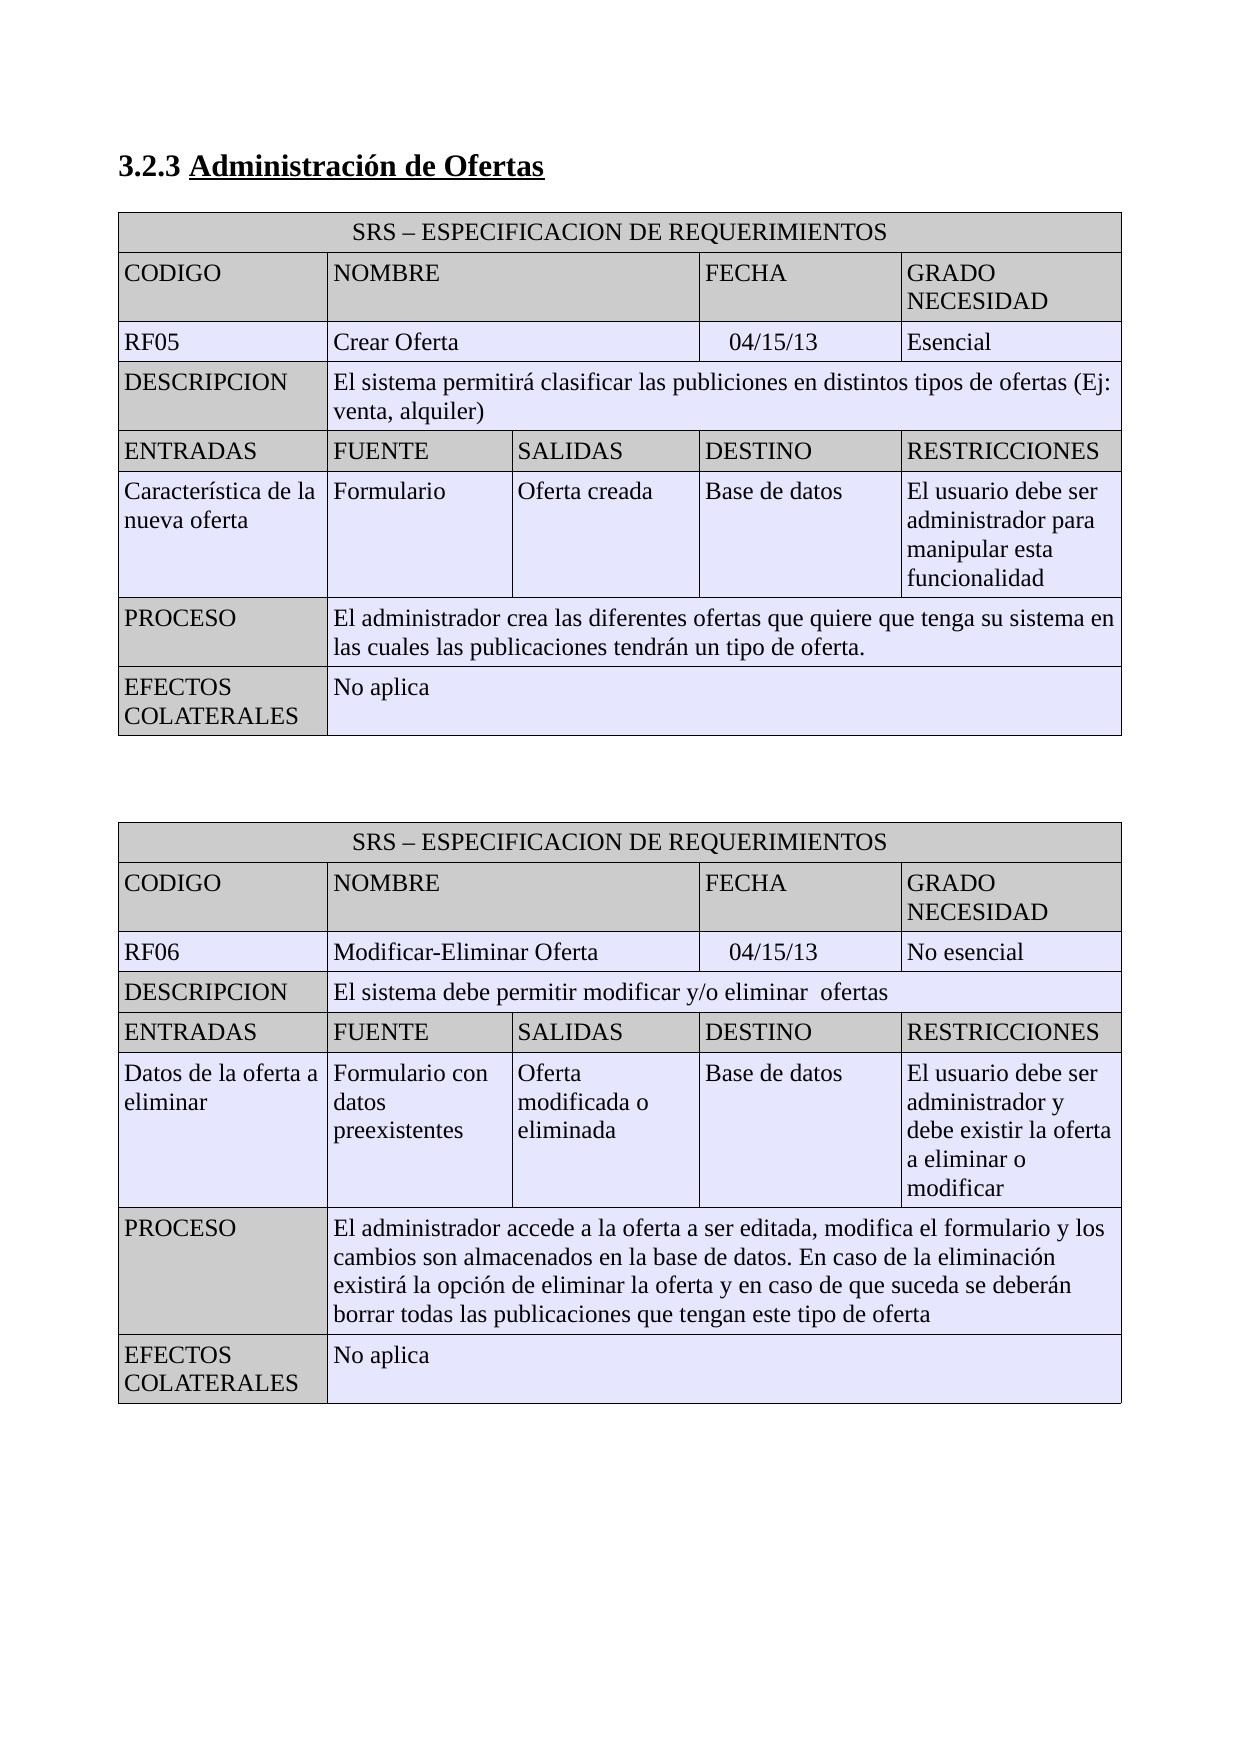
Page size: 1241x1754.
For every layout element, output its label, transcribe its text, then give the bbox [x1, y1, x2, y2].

table_cell DESTINO [700, 1013, 901, 1052]
table_cell No esencial [902, 932, 1121, 971]
table_cell EFECTOS COLATERALES [119, 667, 327, 735]
table_cell DESTINO [700, 431, 901, 471]
table_cell DESCRIPCION [119, 362, 327, 430]
table_cell El usuario debe ser administrador y debe existir la oferta a eliminar o modificar [902, 1053, 1121, 1207]
table_cell El administrador crea las diferentes ofertas que quiere que tenga su sistema en las cuales las publicaciones tendrán un tipo de oferta. [328, 598, 1121, 666]
table_cell GRADO NECESIDAD [902, 863, 1121, 931]
table_cell RESTRICCIONES [902, 1013, 1121, 1052]
table_cell SALIDAS [513, 431, 699, 471]
table_cell SALIDAS [513, 1013, 699, 1052]
table_cell El sistema permitirá clasificar las publiciones en distintos tipos de ofertas (Ej: venta, alquiler) [328, 362, 1121, 430]
table_cell No aplica [328, 667, 1121, 735]
table_cell PROCESO [119, 598, 327, 666]
table_cell Oferta modificada o eliminada [513, 1053, 699, 1207]
table_cell NOMBRE [328, 863, 699, 931]
table_cell No aplica [328, 1335, 1121, 1403]
table_cell Modificar-Eliminar Oferta [328, 932, 699, 971]
table_cell FUENTE [328, 431, 512, 471]
table_cell FUENTE [328, 1013, 512, 1052]
table_cell ENTRADAS [119, 1013, 327, 1052]
table_cell RESTRICCIONES [902, 431, 1121, 471]
table_cell Oferta creada [513, 472, 699, 597]
table_header SRS – ESPECIFICACION DE REQUERIMIENTOS [119, 213, 1121, 252]
text 3.2.3 Administración de Ofertas [118, 147, 1122, 183]
table_cell NOMBRE [328, 253, 699, 321]
table_cell Formulario [328, 472, 512, 597]
table_cell RF06 [119, 932, 327, 971]
table_cell Característica de la nueva oferta [119, 472, 327, 597]
table_cell DESCRIPCION [119, 972, 327, 1012]
table_header SRS – ESPECIFICACION DE REQUERIMIENTOS [119, 823, 1121, 862]
table_cell CODIGO [119, 863, 327, 931]
table_cell PROCESO [119, 1208, 327, 1334]
table_cell Datos de la oferta a eliminar [119, 1053, 327, 1207]
table_cell El sistema debe permitir modificar y/o eliminar ofertas [328, 972, 1121, 1012]
table_cell GRADO NECESIDAD [902, 253, 1121, 321]
table_cell FECHA [700, 253, 901, 321]
table_cell El administrador accede a la oferta a ser editada, modifica el formulario y los cambios son almacenados en la base de datos. En caso de la eliminación existirá la opción de eliminar la oferta y en caso de que suceda se deberán borrar todas las publicaciones que tengan este tipo de oferta [328, 1208, 1121, 1334]
table_cell Formulario con datos preexistentes [328, 1053, 512, 1207]
table_cell El usuario debe ser administrador para manipular esta funcionalidad [902, 472, 1121, 597]
table_cell Base de datos [700, 472, 901, 597]
table_cell 15/04/13 [700, 322, 901, 361]
table_cell FECHA [700, 863, 901, 931]
table_cell CODIGO [119, 253, 327, 321]
table_cell ENTRADAS [119, 431, 327, 471]
table_cell Crear Oferta [328, 322, 699, 361]
table_cell EFECTOS COLATERALES [119, 1335, 327, 1403]
table_cell Base de datos [700, 1053, 901, 1207]
table_cell Esencial [902, 322, 1121, 361]
table_cell 15/04/13 [700, 932, 901, 971]
table_cell RF05 [119, 322, 327, 361]
